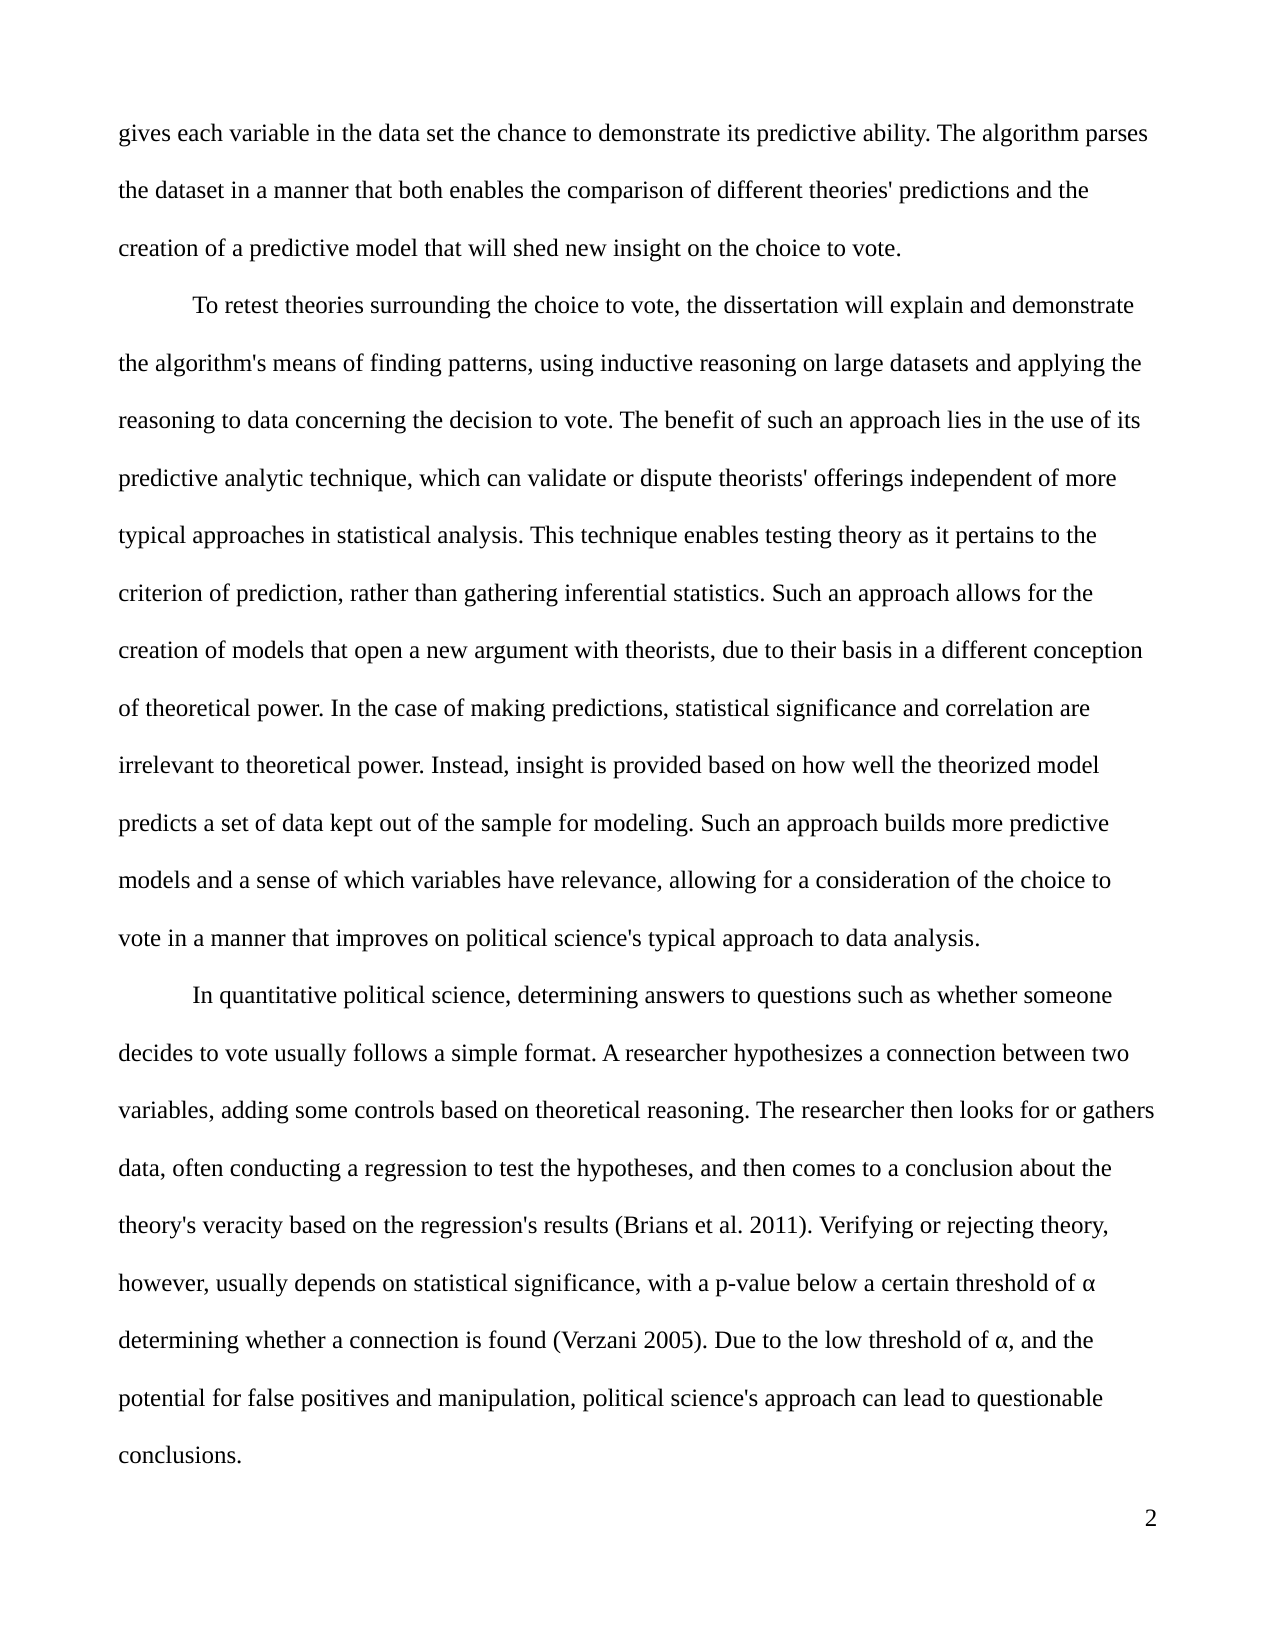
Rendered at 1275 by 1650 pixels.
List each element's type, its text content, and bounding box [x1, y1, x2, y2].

text In quantitative political science, determining answers to questions such as whether someone decides to vote usually follows a simple format. A researcher hypothesizes a connection between two variables, adding some controls based on theoretical reasoning. The researcher then looks for or gathers data, often conducting a regression to test the hypotheses, and then comes to a conclusion about the theory's veracity based on the regression's results (Brians et al. 2011). Verifying or rejecting theory, however, usually depends on statistical significance, with a p-value below a certain threshold of α determining whether a connection is found (Verzani 2005). Due to the low threshold of α, and the potential for false positives and manipulation, political science's approach can lead to questionable conclusions. [118, 981, 1157, 1469]
text gives each variable in the data set the chance to demonstrate its predictive ability. The algorithm parses the dataset in a manner that both enables the comparison of different theories' predictions and the creation of a predictive model that will shed new insight on the choice to vote. [118, 118, 1157, 262]
text To retest theories surrounding the choice to vote, the dissertation will explain and demonstrate the algorithm's means of finding patterns, using inductive reasoning on large datasets and applying the reasoning to data concerning the decision to vote. The benefit of such an approach lies in the use of its predictive analytic technique, which can validate or dispute theorists' offerings independent of more typical approaches in statistical analysis. This technique enables testing theory as it pertains to the criterion of prediction, rather than gathering inferential statistics. Such an approach allows for the creation of models that open a new argument with theorists, due to their basis in a different conception of theoretical power. In the case of making predictions, statistical significance and correlation are irrelevant to theoretical power. Instead, insight is provided based on how well the theorized model predicts a set of data kept out of the sample for modeling. Such an approach builds more predictive models and a sense of which variables have relevance, allowing for a consideration of the choice to vote in a manner that improves on political science's typical approach to data analysis. [118, 291, 1157, 952]
